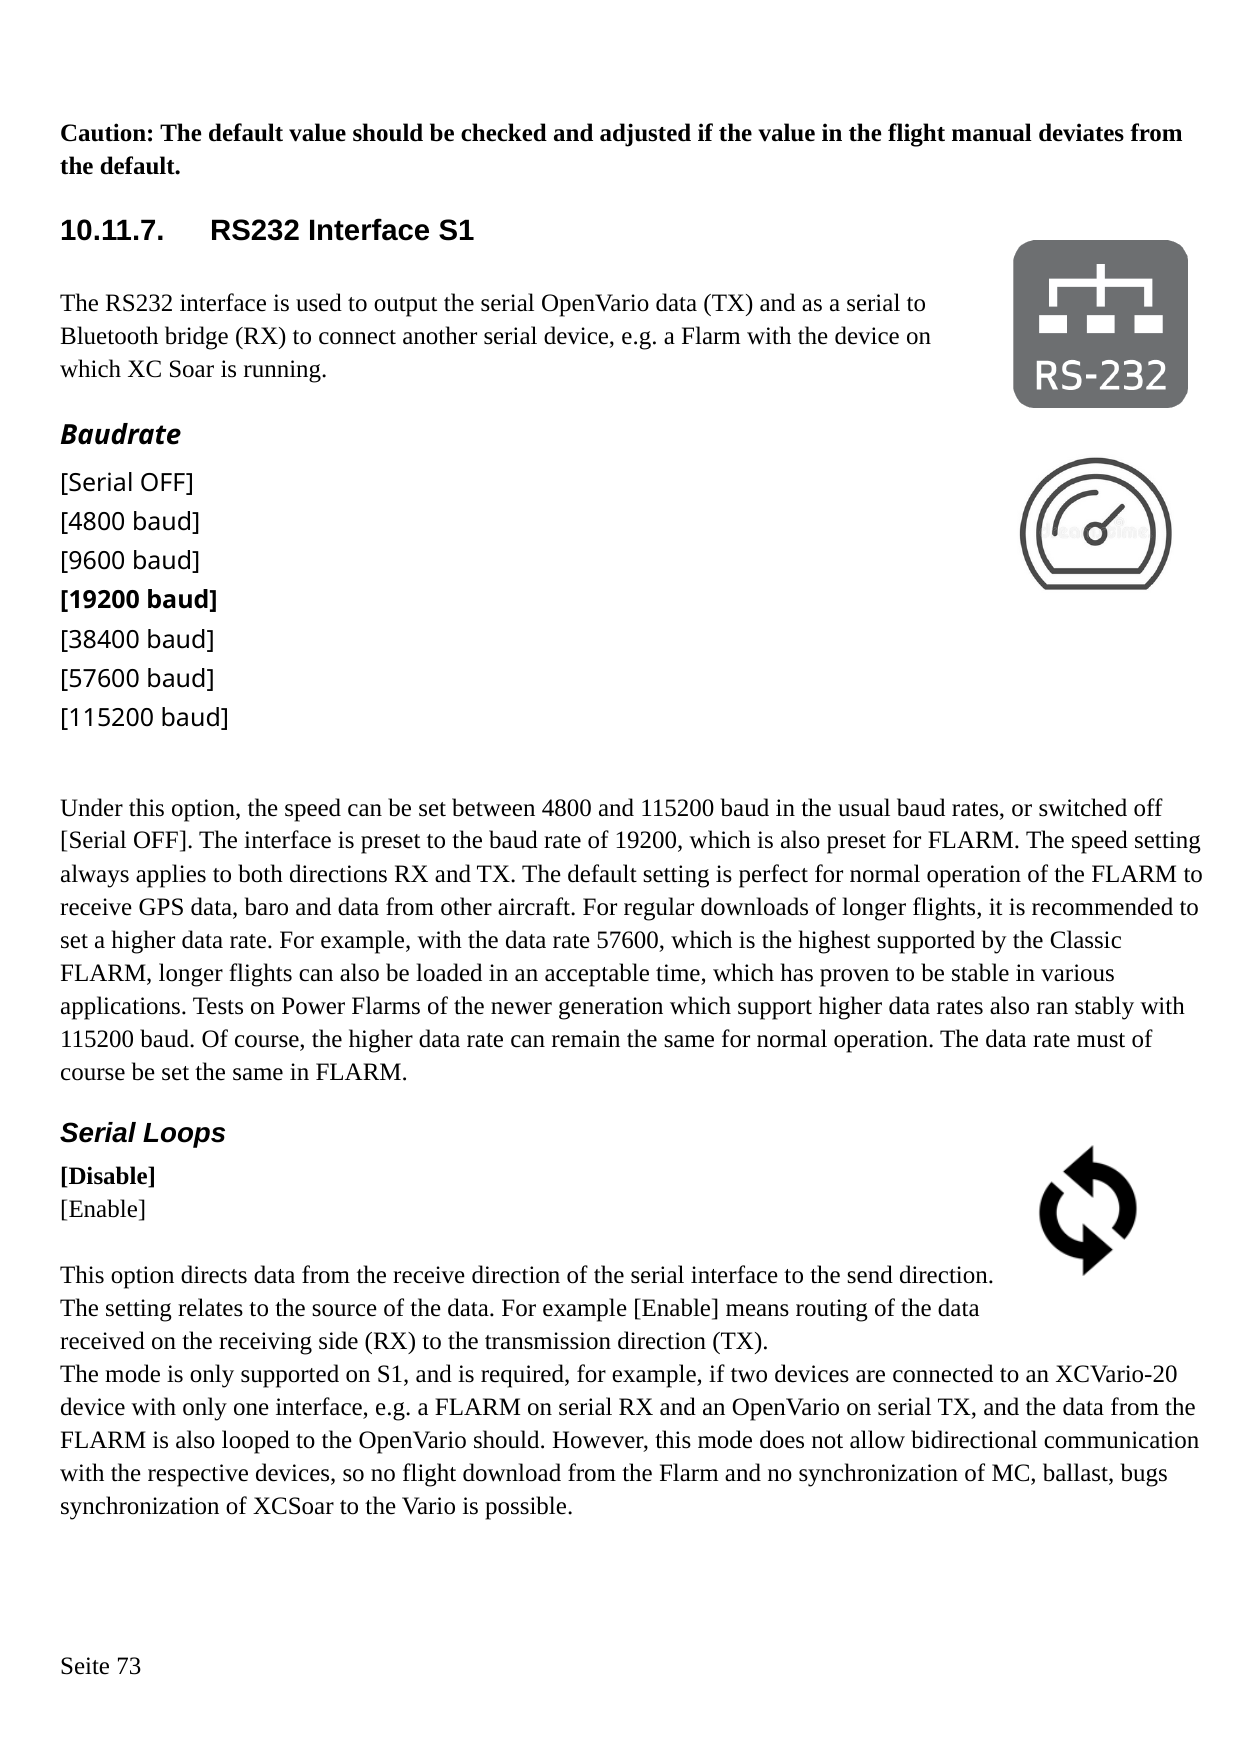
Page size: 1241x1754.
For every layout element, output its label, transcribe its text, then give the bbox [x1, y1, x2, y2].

text [19200 baud] [60, 582, 995, 616]
picture [995, 433, 1203, 624]
text The RS232 interface is used to output the serial OpenVario data (TX) and as a serial to Bluetooth bridge (RX) to connect another serial device, e.g. a Flarm with the device on which XC Soar is running. [60, 288, 1007, 383]
text [1177, 1161, 1207, 1190]
text Caution: The default value should be checked and adjusted if the value in the flight manual deviates from the default. [60, 118, 1207, 180]
text [1177, 1194, 1207, 1223]
picture [998, 1121, 1177, 1298]
text [Serial OFF] [60, 465, 995, 499]
text [57600 baud] [60, 661, 1207, 694]
picture [1007, 240, 1194, 408]
text [9600 baud] [60, 543, 995, 577]
text [38400 baud] [60, 621, 1207, 655]
subtitle Baudrate [60, 414, 1207, 452]
text This option directs data from the receive direction of the serial interface to the send direction. The setting relates to the source of the data. For example [Enable] means routing of the data received on the receiving side (RX) to the transmission direction (TX). The mode is only supported on S1, and is required, for example, if two devices are connected to an XCVario-20 device with only one interface, e.g. a FLARM on serial RX and an OpenVario on serial TX, and the data from the FLARM is also looped to the OpenVario should. However, this mode does not allow bidirectional communication with the respective devices, so no flight download from the Flarm and no synchronization of MC, ballast, bugs synchronization of XCSoar to the Vario is possible. [60, 1260, 1207, 1520]
text [115200 baud] [60, 700, 1207, 734]
subtitle Serial Loops [60, 1117, 1207, 1149]
text [4800 baud] [60, 504, 995, 538]
text [Enable] [60, 1194, 998, 1223]
subtitle RS232 Interface S1 [60, 213, 1207, 247]
text [Disable] [60, 1161, 998, 1190]
text Under this option, the speed can be set between 4800 and 115200 baud in the usual baud rates, or switched off [Serial OFF]. The interface is preset to the baud rate of 19200, which is also preset for FLARM. The speed setting always applies to both directions RX and TX. The default setting is perfect for normal operation of the FLARM to receive GPS data, baro and data from other aircraft. For regular downloads of longer flights, it is recommended to set a higher data rate. For example, with the data rate 57600, which is the highest supported by the Classic FLARM, longer flights can also be loaded in an acceptable time, which has proven to be stable in various applications. Tests on Power Flarms of the newer generation which support higher data rates also ran stably with 115200 baud. Of course, the higher data rate can remain the same for normal operation. The data rate must of course be set the same in FLARM. [60, 793, 1207, 1086]
